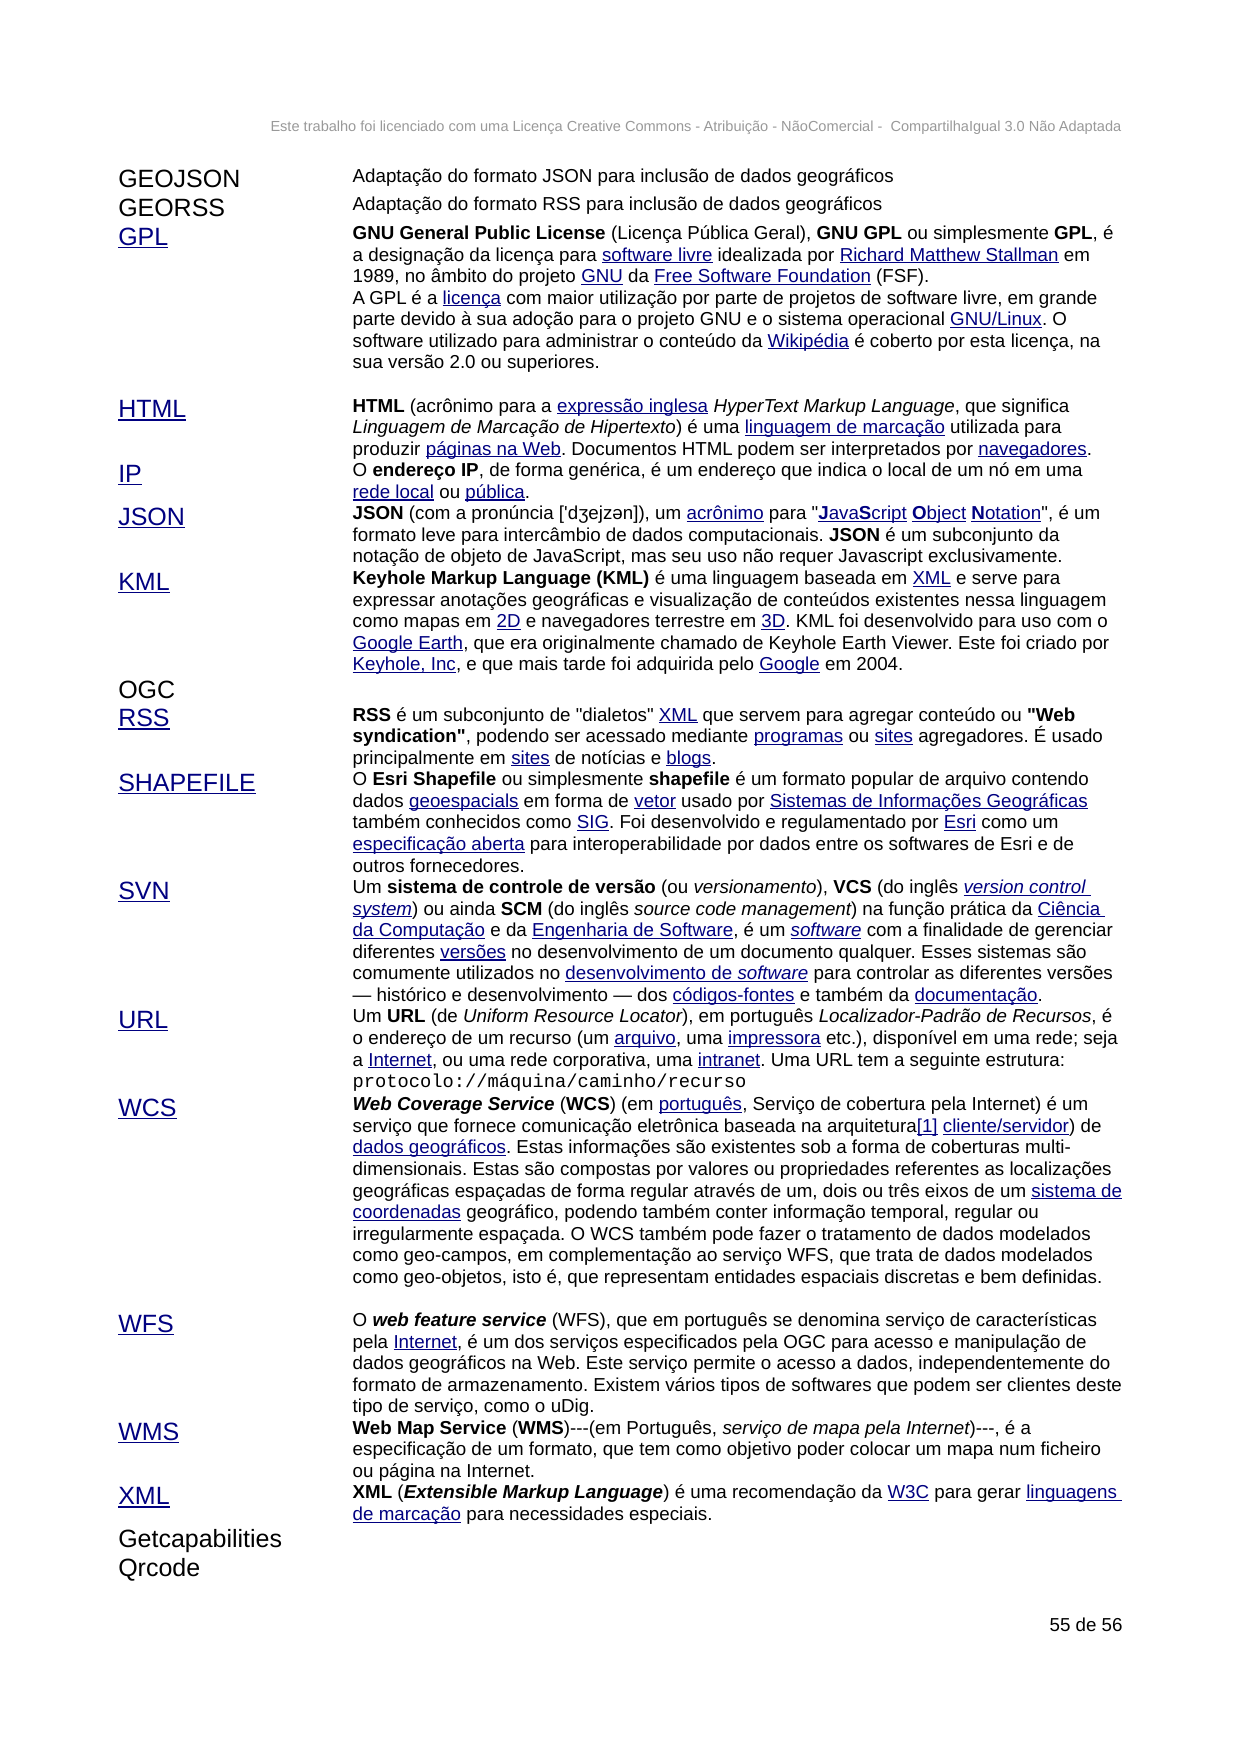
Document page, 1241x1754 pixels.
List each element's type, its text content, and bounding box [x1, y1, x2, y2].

table_cell GEORSS [118, 193, 352, 222]
table_cell Web Coverage Service (WCS) (em português, Serviço de cobertura pela Internet) é um serviço que fornece comunicação eletrônica baseada na arquitetura[1] cliente/servidor) de dados geográficos. Estas informações são existentes sob a forma de coberturas multi-dimensionais. Estas são compostas por valores ou propriedades referentes as localizações geográficas espaçadas de forma regular através de um, dois ou três eixos de um sistema de coordenadas geográfico, podendo também conter informação temporal, regular ou irregularmente espaçada. O WCS também pode fazer o tratamento de dados modelados como geo-campos, em complementação ao serviço WFS, que trata de dados modelados como geo-objetos, isto é, que representam entidades espaciais discretas e bem definidas. [353, 1093, 1123, 1309]
table_cell JSON [118, 502, 352, 567]
table_cell SHAPEFILE [118, 768, 352, 876]
table_cell GPL [118, 222, 352, 394]
table_cell SVN [118, 876, 352, 1005]
table_cell [353, 675, 1123, 703]
table_cell OGC [118, 675, 352, 703]
table_cell WFS [118, 1309, 352, 1417]
table_cell Adaptação do formato RSS para inclusão de dados geográficos [353, 193, 1123, 222]
table_cell JSON (com a pronúncia ['dʒejzən]), um acrônimo para "JavaScript Object Notation", é um formato leve para intercâmbio de dados computacionais. JSON é um subconjunto da notação de objeto de JavaScript, mas seu uso não requer Javascript exclusivamente. [353, 502, 1123, 567]
table_cell Um sistema de controle de versão (ou versionamento), VCS (do inglês version control system) ou ainda SCM (do inglês source code management) na função prática da Ciência da Computação e da Engenharia de Software, é um software com a finalidade de gerenciar diferentes versões no desenvolvimento de um documento qualquer. Esses sistemas são comumente utilizados no desenvolvimento de software para controlar as diferentes versões — histórico e desenvolvimento — dos códigos-fontes e também da documentação. [353, 876, 1123, 1005]
table_cell HTML (acrônimo para a expressão inglesa HyperText Markup Language, que significa Linguagem de Marcação de Hipertexto) é uma linguagem de marcação utilizada para produzir páginas na Web. Documentos HTML podem ser interpretados por navegadores. [353, 394, 1123, 459]
table_cell Adaptação do formato JSON para inclusão de dados geográficos [353, 164, 1123, 193]
table_cell URL [118, 1005, 352, 1093]
table_cell RSS [118, 704, 352, 768]
table_cell O web feature service (WFS), que em português se denomina serviço de características pela Internet, é um dos serviços especificados pela OGC para acesso e manipulação de dados geográficos na Web. Este serviço permite o acesso a dados, independentemente do formato de armazenamento. Existem vários tipos de softwares que podem ser clientes deste tipo de serviço, como o uDig. [353, 1309, 1123, 1417]
table_cell Getcapabilities [118, 1525, 352, 1553]
table_cell GEOJSON [118, 164, 352, 193]
table_cell WCS [118, 1093, 352, 1309]
table_cell GNU General Public License (Licença Pública Geral), GNU GPL ou simplesmente GPL, é a designação da licença para software livre idealizada por Richard Matthew Stallman em 1989, no âmbito do projeto GNU da Free Software Foundation (FSF). A GPL é a licença com maior utilização por parte de projetos de software livre, em grande parte devido à sua adoção para o projeto GNU e o sistema operacional GNU/Linux. O software utilizado para administrar o conteúdo da Wikipédia é coberto por esta licença, na sua versão 2.0 ou superiores. [353, 222, 1123, 394]
table_cell KML [118, 567, 352, 675]
table_cell Web Map Service (WMS)---(em Português, serviço de mapa pela Internet)---, é a especificação de um formato, que tem como objetivo poder colocar um mapa num ficheiro ou página na Internet. [353, 1417, 1123, 1481]
table_cell XML [118, 1481, 352, 1524]
table_cell RSS é um subconjunto de "dialetos" XML que servem para agregar conteúdo ou "Web syndication", podendo ser acessado mediante programas ou sites agregadores. É usado principalmente em sites de notícias e blogs. [353, 704, 1123, 768]
table_cell [353, 1553, 1123, 1582]
table_cell [353, 1525, 1123, 1553]
table_cell O endereço IP, de forma genérica, é um endereço que indica o local de um nó em uma rede local ou pública. [353, 459, 1123, 502]
table_cell HTML [118, 394, 352, 459]
table_cell Um URL (de Uniform Resource Locator), em português Localizador-Padrão de Recursos, é o endereço de um recurso (um arquivo, uma impressora etc.), disponível em uma rede; seja a Internet, ou uma rede corporativa, uma intranet. Uma URL tem a seguinte estrutura: protocolo://máquina/caminho/recurso [353, 1005, 1123, 1093]
table_cell O Esri Shapefile ou simplesmente shapefile é um formato popular de arquivo contendo dados geoespacials em forma de vetor usado por Sistemas de Informações Geográficas também conhecidos como SIG. Foi desenvolvido e regulamentado por Esri como um especificação aberta para interoperabilidade por dados entre os softwares de Esri e de outros fornecedores. [353, 768, 1123, 876]
table_cell IP [118, 459, 352, 502]
table_cell Keyhole Markup Language (KML) é uma linguagem baseada em XML e serve para expressar anotações geográficas e visualização de conteúdos existentes nessa linguagem como mapas em 2D e navegadores terrestre em 3D. KML foi desenvolvido para uso com o Google Earth, que era originalmente chamado de Keyhole Earth Viewer. Este foi criado por Keyhole, Inc, e que mais tarde foi adquirida pelo Google em 2004. [353, 567, 1123, 675]
table_cell XML (Extensible Markup Language) é uma recomendação da W3C para gerar linguagens de marcação para necessidades especiais. [353, 1481, 1123, 1524]
table_cell Qrcode [118, 1553, 352, 1582]
table_cell WMS [118, 1417, 352, 1481]
